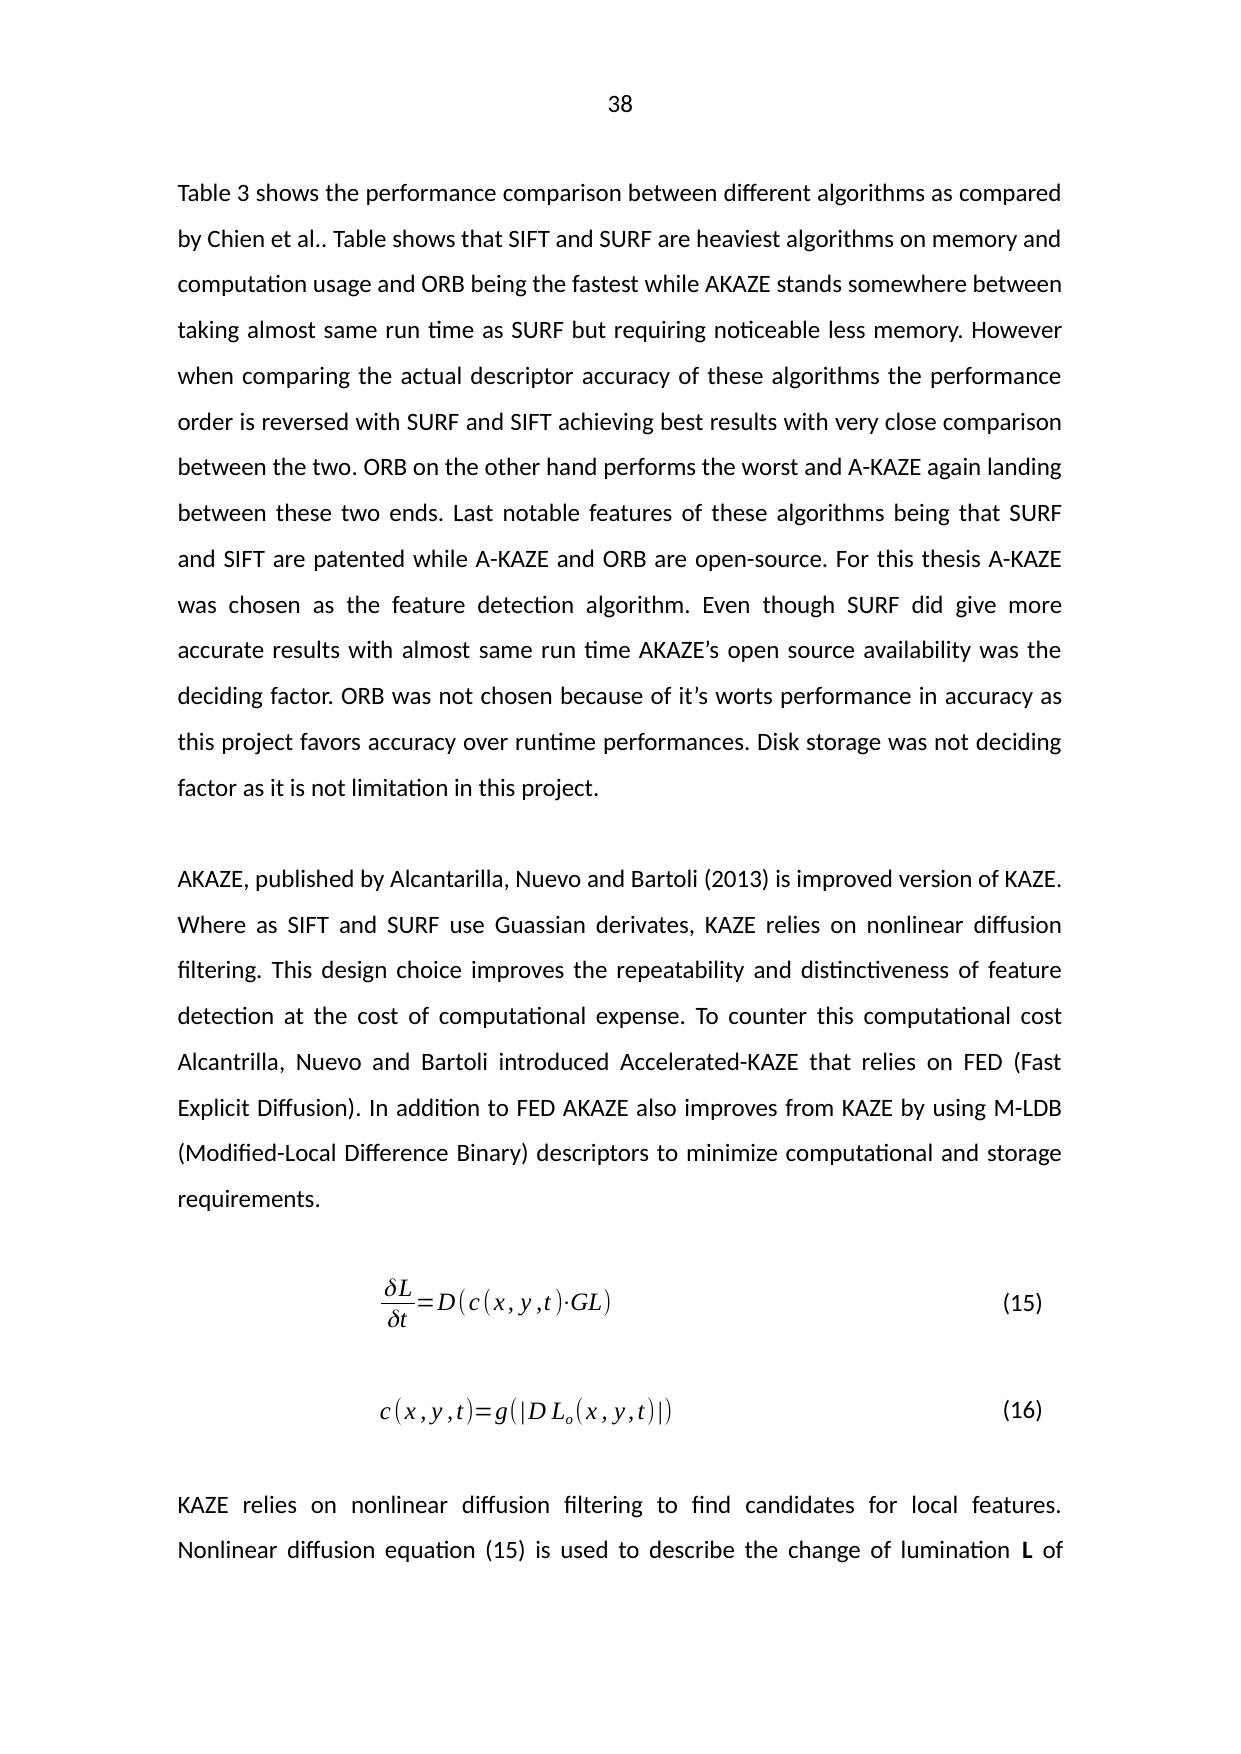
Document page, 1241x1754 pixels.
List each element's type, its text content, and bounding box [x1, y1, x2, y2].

text (16) [177, 1394, 1063, 1428]
text (15) [177, 1275, 1063, 1334]
text Table 3 shows the performance comparison between different algorithms as compared by Chien et al.. Table shows that SIFT and SURF are heaviest algorithms on memory and computation usage and ORB being the fastest while AKAZE stands somewhere between taking almost same run time as SURF but requiring noticeable less memory. However when comparing the actual descriptor accuracy of these algorithms the performance order is reversed with SURF and SIFT achieving best results with very close comparison between the two. ORB on the other hand performs the worst and A-KAZE again landing between these two ends. Last notable features of these algorithms being that SURF and SIFT are patented while A-KAZE and ORB are open-source. For this thesis A-KAZE was chosen as the feature detection algorithm. Even though SURF did give more accurate results with almost same run time AKAZE’s open source availability was the deciding factor. ORB was not chosen because of it’s worts performance in accuracy as this project favors accuracy over runtime performances. Disk storage was not deciding factor as it is not limitation in this project. [177, 177, 1063, 802]
text KAZE relies on nonlinear diffusion filtering to find candidates for local features. Nonlinear diffusion equation (15) is used to describe the change of lumination L of [177, 1489, 1063, 1565]
text AKAZE, published by Alcantarilla, Nuevo and Bartoli (2013) is improved version of KAZE. Where as SIFT and SURF use Guassian derivates, KAZE relies on nonlinear diffusion filtering. This design choice improves the repeatability and distinctiveness of feature detection at the cost of computational expense. To counter this computational cost Alcantrilla, Nuevo and Bartoli introduced Accelerated-KAZE that relies on FED (Fast Explicit Diffusion). In addition to FED AKAZE also improves from KAZE by using M-LDB (Modified-Local Difference Binary) descriptors to minimize computational and storage requirements. [177, 863, 1063, 1214]
